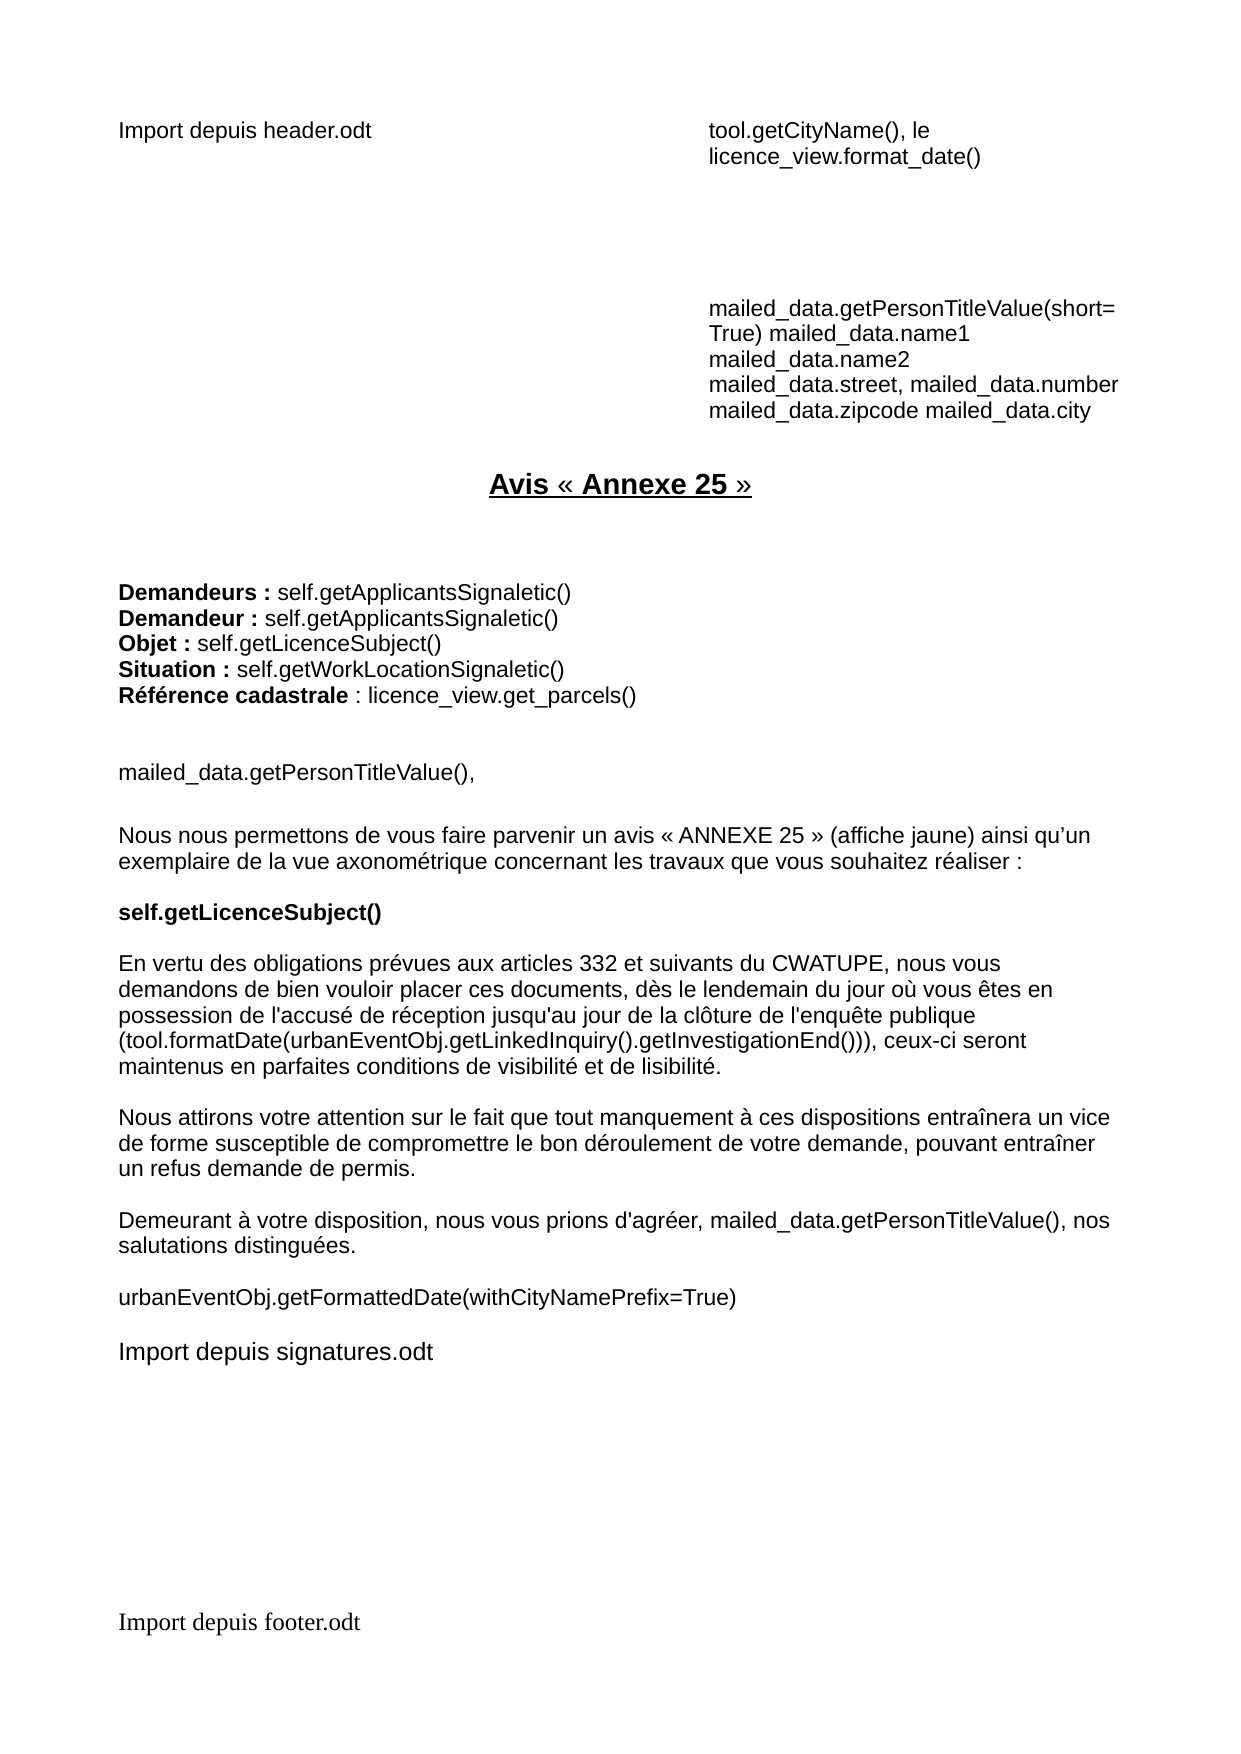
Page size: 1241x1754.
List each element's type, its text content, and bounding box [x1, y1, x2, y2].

text Nous nous permettons de vous faire parvenir un avis « ANNEXE 25 » (affiche jaune) ainsi qu’un exemplaire de la vue axonométrique concernant les travaux que vous souhaitez réaliser : [118, 823, 1122, 874]
title self.getLicenceSubject() [118, 900, 1122, 926]
table_header tool.getCityName(), le licence_view.format_date() mailed_data.getPersonTitleValue(short=True) mailed_data.name1 mailed_data.name2 mailed_data.street, mailed_data.number mailed_data.zipcode mailed_data.city [709, 118, 1128, 436]
text Objet : self.getLicenceSubject() [118, 631, 1122, 657]
text Situation : self.getWorkLocationSignaletic() [118, 657, 1122, 682]
text urbanEventObj.getFormattedDate(withCityNamePrefix=True) [118, 1284, 1122, 1310]
text Demandeur : self.getApplicantsSignaletic() [118, 606, 1122, 631]
table_header Import depuis header.odt [118, 118, 708, 436]
text Demandeurs : self.getApplicantsSignaletic() [118, 580, 1122, 606]
text Import depuis signatures.odt [118, 1338, 1122, 1366]
text Nous attirons votre attention sur le fait que tout manquement à ces dispositions entraînera un vice de forme susceptible de compromettre le bon déroulement de votre demande, pouvant entraîner un refus demande de permis. [118, 1105, 1122, 1182]
text mailed_data.getPersonTitleValue(), [118, 759, 1122, 785]
text Demeurant à votre disposition, nous vous prions d'agréer, mailed_data.getPersonTitleValue(), nos salutations distinguées. [118, 1207, 1122, 1259]
title Avis « Annexe 25 » [118, 468, 1122, 501]
text Référence cadastrale : licence_view.get_parcels() [118, 682, 1122, 708]
text En vertu des obligations prévues aux articles 332 et suivants du CWATUPE, nous vous demandons de bien vouloir placer ces documents, dès le lendemain du jour où vous êtes en possession de l'accusé de réception jusqu'au jour de la clôture de l'enquête publique (tool.formatDate(urbanEventObj.getLinkedInquiry().getInvestigationEnd())), ceux-ci seront maintenus en parfaites conditions de visibilité et de lisibilité. [118, 951, 1122, 1079]
